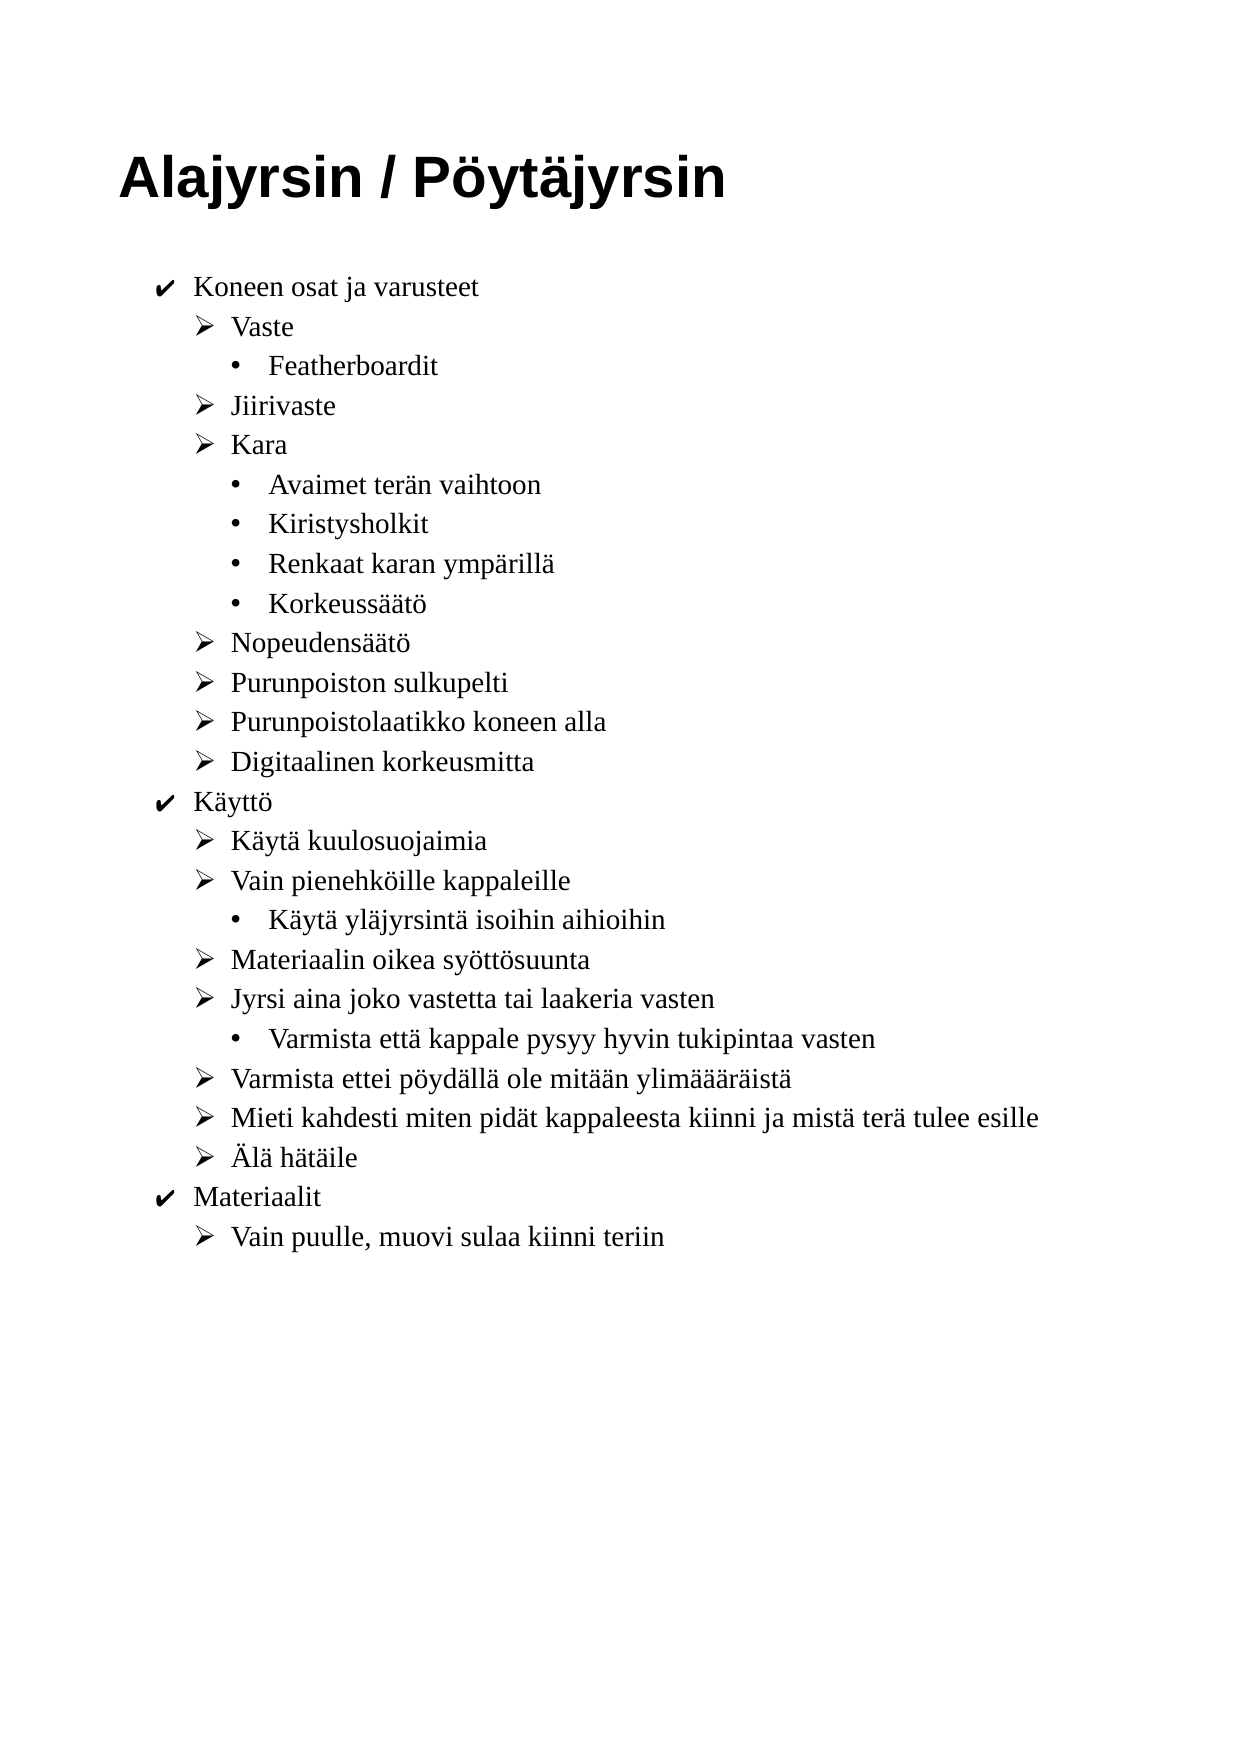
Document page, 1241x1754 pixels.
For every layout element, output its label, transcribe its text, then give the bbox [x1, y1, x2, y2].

list Avaimet terän vaihtoon [231, 467, 1122, 501]
list Materiaalit [156, 1179, 1122, 1213]
list Featherboardit [231, 348, 1122, 382]
list Kiristysholkit [231, 507, 1122, 540]
subtitle Alajyrsin / Pöytäjyrsin [118, 143, 1122, 210]
list Purunpoistolaatikko koneen alla [193, 704, 1122, 738]
list Vaste [193, 309, 1122, 342]
list Varmista että kappale pysyy hyvin tukipintaa vasten [231, 1021, 1122, 1055]
list Nopeudensäätö [193, 625, 1122, 659]
list Mieti kahdesti miten pidät kappaleesta kiinni ja mistä terä tulee esille [193, 1100, 1122, 1134]
list Käytä kuulosuojaimia [193, 823, 1122, 857]
list Purunpoiston sulkupelti [193, 665, 1122, 698]
list Vain puulle, muovi sulaa kiinni teriin [193, 1219, 1122, 1253]
list Jyrsi aina joko vastetta tai laakeria vasten [193, 982, 1122, 1015]
list Älä hätäile [193, 1140, 1122, 1173]
list Käytä yläjyrsintä isoihin aihioihin [231, 902, 1122, 936]
list Materiaalin oikea syöttösuunta [193, 942, 1122, 976]
list Digitaalinen korkeusmitta [193, 744, 1122, 778]
list Renkaat karan ympärillä [231, 546, 1122, 580]
list Varmista ettei pöydällä ole mitään ylimäääräistä [193, 1061, 1122, 1094]
list Kara [193, 427, 1122, 461]
list Vain pienehköille kappaleille [193, 863, 1122, 896]
list Jiirivaste [193, 388, 1122, 421]
list Koneen osat ja varusteet [156, 269, 1122, 303]
list Käyttö [156, 784, 1122, 817]
list Korkeussäätö [231, 586, 1122, 619]
